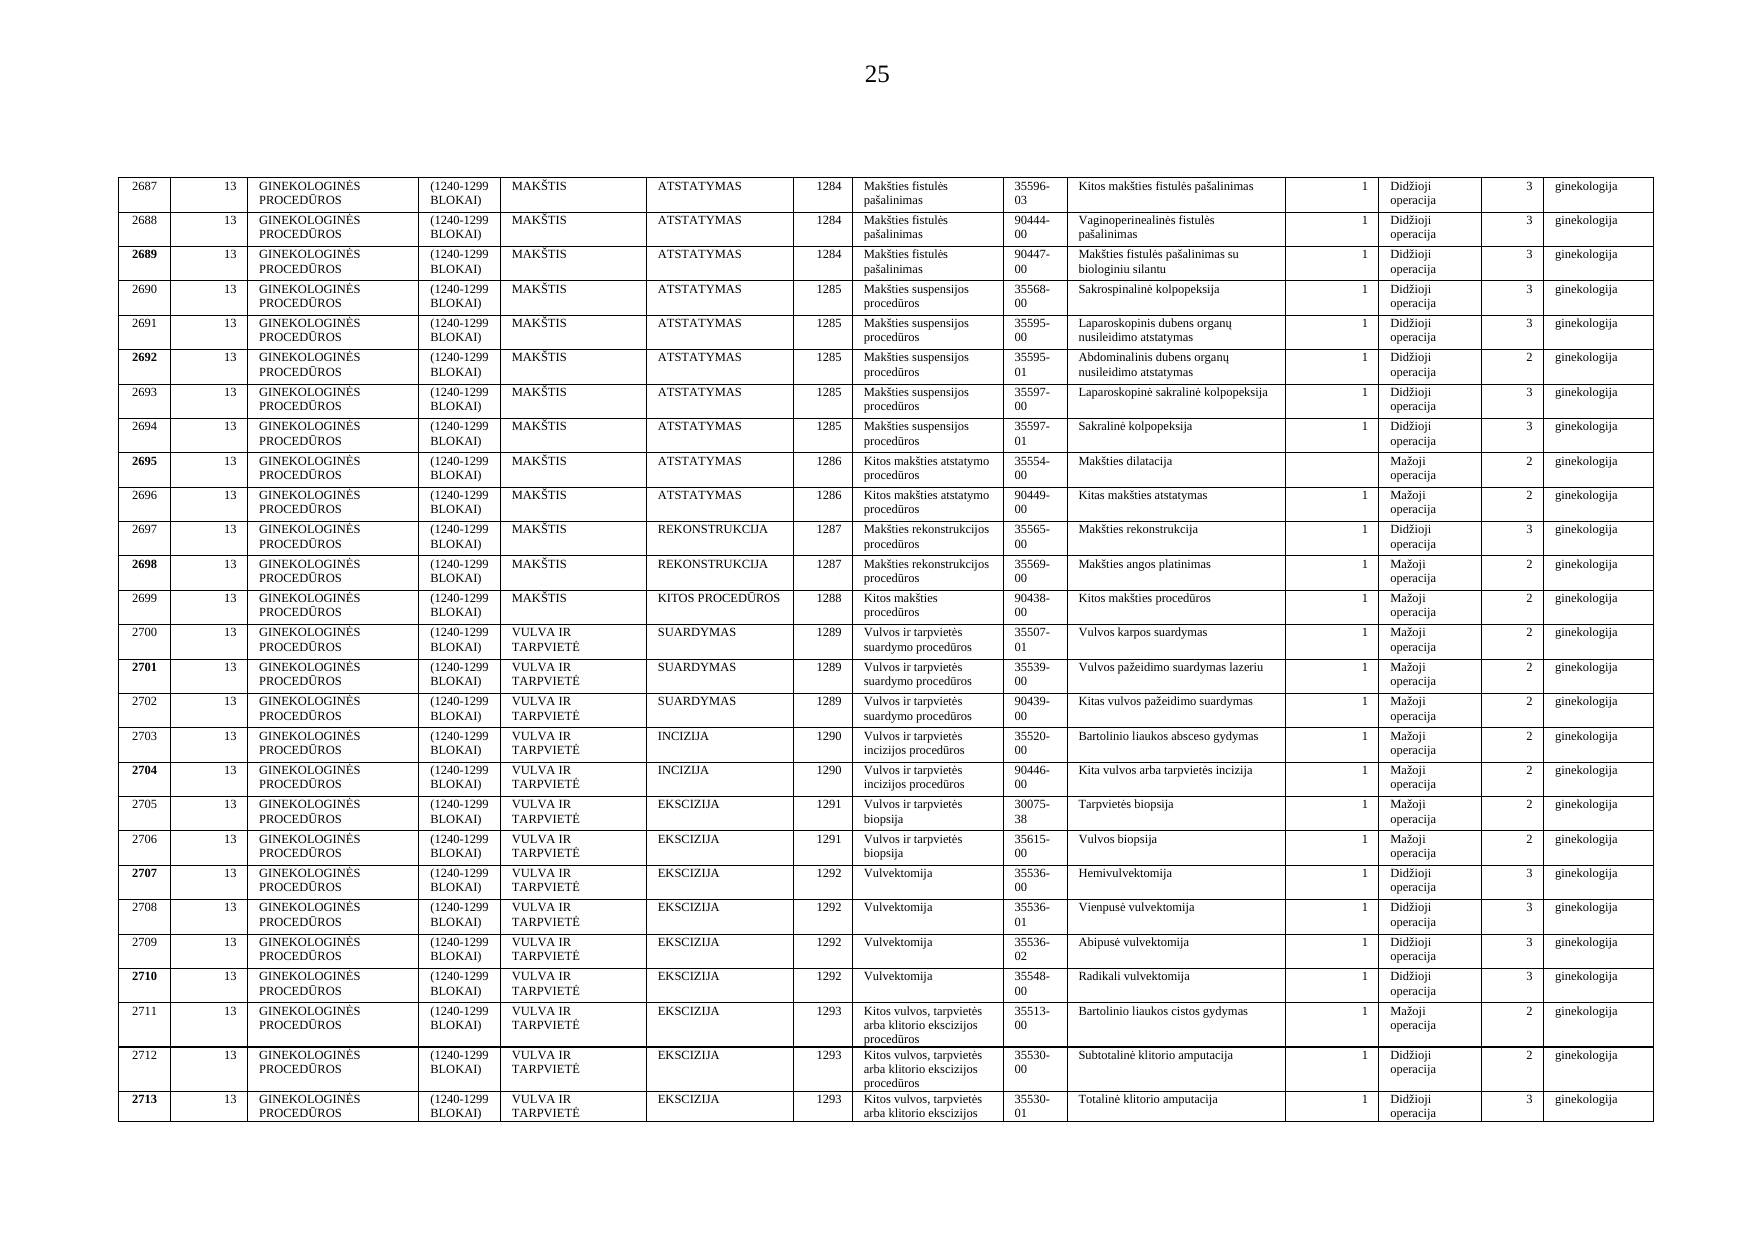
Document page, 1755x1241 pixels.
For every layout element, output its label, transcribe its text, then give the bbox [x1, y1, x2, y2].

table_cell 1 [1286, 728, 1378, 762]
table_cell Vaginoperinealinės fistulės pašalinimas [1068, 213, 1285, 246]
table_cell 2692 [119, 350, 170, 383]
table_cell 1287 [794, 522, 852, 555]
table_cell 35554-00 [1004, 453, 1067, 487]
table_cell Makšties rekonstrukcijos procedūros [853, 522, 1003, 555]
table_cell ginekologija [1544, 281, 1653, 315]
table_cell GINEKOLOGINĖS PROCEDŪROS [248, 419, 418, 452]
table_cell 1 [1286, 488, 1378, 521]
table_cell GINEKOLOGINĖS PROCEDŪROS [248, 350, 418, 383]
table_cell 2 [1482, 1048, 1543, 1091]
table_cell 35530-01 [1004, 1092, 1067, 1121]
table_cell 1285 [794, 385, 852, 418]
table_cell 1 [1286, 1003, 1378, 1046]
table_cell ginekologija [1544, 1092, 1653, 1121]
table_cell GINEKOLOGINĖS PROCEDŪROS [248, 178, 418, 212]
table_cell 2 [1482, 350, 1543, 383]
table_cell (1240-1299 BLOKAI) [419, 935, 500, 968]
table_cell 1 [1286, 969, 1378, 1002]
table_cell Mažoji operacija [1379, 763, 1481, 796]
table_cell 35595-00 [1004, 316, 1067, 349]
table_cell 13 [171, 831, 247, 865]
table_cell 13 [171, 453, 247, 487]
table_cell 13 [171, 625, 247, 658]
table_cell Makšties fistulės pašalinimas [853, 178, 1003, 212]
table_cell 13 [171, 178, 247, 212]
table_cell 1293 [794, 1048, 852, 1091]
table_cell Vulvos ir tarpvietės suardymo procedūros [853, 694, 1003, 727]
table_cell 1290 [794, 728, 852, 762]
table_cell 2 [1482, 488, 1543, 521]
table_cell EKSCIZIJA [647, 935, 793, 968]
table_cell 90438-00 [1004, 591, 1067, 624]
table_cell 90444-00 [1004, 213, 1067, 246]
table_cell 1292 [794, 969, 852, 1002]
table_cell (1240-1299 BLOKAI) [419, 591, 500, 624]
table_cell (1240-1299 BLOKAI) [419, 831, 500, 865]
table_cell VULVA IR TARPVIETĖ [501, 900, 646, 933]
table_cell VULVA IR TARPVIETĖ [501, 1048, 646, 1091]
table_cell 13 [171, 385, 247, 418]
table_cell GINEKOLOGINĖS PROCEDŪROS [248, 831, 418, 865]
table_cell Kitos vulvos, tarpvietės arba klitorio ekscizijos procedūros [853, 1003, 1003, 1046]
table_cell (1240-1299 BLOKAI) [419, 660, 500, 693]
table_cell Sakralinė kolpopeksija [1068, 419, 1285, 452]
table_cell 35536-00 [1004, 866, 1067, 899]
table_cell 35536-01 [1004, 900, 1067, 933]
table_cell Didžioji operacija [1379, 213, 1481, 246]
table_cell 1292 [794, 866, 852, 899]
table_cell 1 [1286, 797, 1378, 830]
table_cell GINEKOLOGINĖS PROCEDŪROS [248, 728, 418, 762]
table_cell 1293 [794, 1092, 852, 1121]
table_cell Mažoji operacija [1379, 1003, 1481, 1046]
table_cell GINEKOLOGINĖS PROCEDŪROS [248, 247, 418, 280]
table_cell VULVA IR TARPVIETĖ [501, 1092, 646, 1121]
table_cell Laparoskopinis dubens organų nusileidimo atstatymas [1068, 316, 1285, 349]
table_cell 13 [171, 316, 247, 349]
table_cell Totalinė klitorio amputacija [1068, 1092, 1285, 1121]
table_cell Abdominalinis dubens organų nusileidimo atstatymas [1068, 350, 1285, 383]
table_cell 3 [1482, 316, 1543, 349]
table_cell ginekologija [1544, 1003, 1653, 1046]
table_cell Vulvos ir tarpvietės incizijos procedūros [853, 763, 1003, 796]
table_cell 1 [1286, 385, 1378, 418]
table_cell MAKŠTIS [501, 281, 646, 315]
table_cell 13 [171, 866, 247, 899]
table_cell Makšties suspensijos procedūros [853, 385, 1003, 418]
table_cell 1 [1286, 935, 1378, 968]
table_cell GINEKOLOGINĖS PROCEDŪROS [248, 625, 418, 658]
table_cell 35520-00 [1004, 728, 1067, 762]
table_cell GINEKOLOGINĖS PROCEDŪROS [248, 213, 418, 246]
table_cell Vulvos ir tarpvietės biopsija [853, 831, 1003, 865]
table_cell 13 [171, 591, 247, 624]
table_cell 1288 [794, 591, 852, 624]
table_cell ginekologija [1544, 763, 1653, 796]
table_cell MAKŠTIS [501, 591, 646, 624]
table_cell 1292 [794, 900, 852, 933]
table_cell 13 [171, 281, 247, 315]
table_cell 3 [1482, 281, 1543, 315]
table_cell SUARDYMAS [647, 660, 793, 693]
table_cell SUARDYMAS [647, 694, 793, 727]
table_cell 30075-38 [1004, 797, 1067, 830]
table_cell 35530-00 [1004, 1048, 1067, 1091]
table_cell MAKŠTIS [501, 522, 646, 555]
table_cell 2 [1482, 1003, 1543, 1046]
table_cell ginekologija [1544, 969, 1653, 1002]
table_cell 13 [171, 660, 247, 693]
table_cell 1 [1286, 350, 1378, 383]
table_cell Vulvos ir tarpvietės incizijos procedūros [853, 728, 1003, 762]
table_cell 1 [1286, 178, 1378, 212]
table_cell Makšties dilatacija [1068, 453, 1285, 487]
table_cell ginekologija [1544, 522, 1653, 555]
table_cell Vulvektomija [853, 900, 1003, 933]
table_cell Kitos makšties atstatymo procedūros [853, 488, 1003, 521]
table_cell 35597-00 [1004, 385, 1067, 418]
table_cell 1 [1286, 1048, 1378, 1091]
table_cell (1240-1299 BLOKAI) [419, 969, 500, 1002]
table_cell ginekologija [1544, 178, 1653, 212]
table_cell 2695 [119, 453, 170, 487]
table_cell 35595-01 [1004, 350, 1067, 383]
table_cell 2688 [119, 213, 170, 246]
table_cell VULVA IR TARPVIETĖ [501, 694, 646, 727]
table_cell (1240-1299 BLOKAI) [419, 488, 500, 521]
table_cell 13 [171, 1092, 247, 1121]
table_cell Mažoji operacija [1379, 591, 1481, 624]
table_cell VULVA IR TARPVIETĖ [501, 866, 646, 899]
table_cell ATSTATYMAS [647, 385, 793, 418]
table_cell (1240-1299 BLOKAI) [419, 728, 500, 762]
table_cell 13 [171, 1003, 247, 1046]
table_cell 13 [171, 419, 247, 452]
table_cell 2 [1482, 797, 1543, 830]
table_cell 3 [1482, 178, 1543, 212]
table_cell 2 [1482, 625, 1543, 658]
table_cell ATSTATYMAS [647, 419, 793, 452]
table_cell 1 [1286, 522, 1378, 555]
table_cell Didžioji operacija [1379, 935, 1481, 968]
table_cell (1240-1299 BLOKAI) [419, 453, 500, 487]
table_cell Vulvos karpos suardymas [1068, 625, 1285, 658]
table_cell Makšties fistulės pašalinimas su biologiniu silantu [1068, 247, 1285, 280]
table_cell (1240-1299 BLOKAI) [419, 385, 500, 418]
table_cell GINEKOLOGINĖS PROCEDŪROS [248, 316, 418, 349]
table_cell 3 [1482, 213, 1543, 246]
table_cell Sakrospinalinė kolpopeksija [1068, 281, 1285, 315]
table_cell Abipusė vulvektomija [1068, 935, 1285, 968]
table_cell Vienpusė vulvektomija [1068, 900, 1285, 933]
table_cell 35565-00 [1004, 522, 1067, 555]
table_cell 13 [171, 522, 247, 555]
table_cell 1 [1286, 660, 1378, 693]
table_cell 90446-00 [1004, 763, 1067, 796]
table_cell (1240-1299 BLOKAI) [419, 178, 500, 212]
table_cell VULVA IR TARPVIETĖ [501, 660, 646, 693]
table_cell 3 [1482, 866, 1543, 899]
table_cell 1 [1286, 281, 1378, 315]
table_cell 2 [1482, 831, 1543, 865]
table_cell (1240-1299 BLOKAI) [419, 1092, 500, 1121]
table_cell (1240-1299 BLOKAI) [419, 316, 500, 349]
table_cell Vulvos ir tarpvietės suardymo procedūros [853, 625, 1003, 658]
table_cell GINEKOLOGINĖS PROCEDŪROS [248, 935, 418, 968]
table_cell Mažoji operacija [1379, 660, 1481, 693]
table_cell (1240-1299 BLOKAI) [419, 625, 500, 658]
table_cell 2691 [119, 316, 170, 349]
table_cell Kitos makšties fistulės pašalinimas [1068, 178, 1285, 212]
table_cell ATSTATYMAS [647, 453, 793, 487]
table_cell KITOS PROCEDŪROS [647, 591, 793, 624]
table_cell REKONSTRUKCIJA [647, 556, 793, 590]
table_cell (1240-1299 BLOKAI) [419, 1048, 500, 1091]
table_cell Mažoji operacija [1379, 453, 1481, 487]
table_cell 2704 [119, 763, 170, 796]
table_cell ATSTATYMAS [647, 213, 793, 246]
table_cell ATSTATYMAS [647, 488, 793, 521]
table_cell VULVA IR TARPVIETĖ [501, 625, 646, 658]
table_cell (1240-1299 BLOKAI) [419, 694, 500, 727]
table_cell 1285 [794, 350, 852, 383]
table_cell INCIZIJA [647, 763, 793, 796]
table_cell GINEKOLOGINĖS PROCEDŪROS [248, 1092, 418, 1121]
table_cell 2705 [119, 797, 170, 830]
table_cell 2699 [119, 591, 170, 624]
table_cell GINEKOLOGINĖS PROCEDŪROS [248, 591, 418, 624]
table_cell 2706 [119, 831, 170, 865]
table_cell 1286 [794, 488, 852, 521]
table_cell 1 [1286, 866, 1378, 899]
table_cell 1 [1286, 419, 1378, 452]
table_cell REKONSTRUKCIJA [647, 522, 793, 555]
table_cell Didžioji operacija [1379, 866, 1481, 899]
table_cell Mažoji operacija [1379, 556, 1481, 590]
table_cell 2697 [119, 522, 170, 555]
table_cell 1 [1286, 316, 1378, 349]
table_cell 1291 [794, 797, 852, 830]
table_cell VULVA IR TARPVIETĖ [501, 763, 646, 796]
table_cell 1287 [794, 556, 852, 590]
table_cell 1285 [794, 316, 852, 349]
table_cell Vulvektomija [853, 935, 1003, 968]
table_cell Makšties suspensijos procedūros [853, 350, 1003, 383]
table_cell 2708 [119, 900, 170, 933]
table_cell MAKŠTIS [501, 385, 646, 418]
table_cell Mažoji operacija [1379, 625, 1481, 658]
table_cell Didžioji operacija [1379, 900, 1481, 933]
table_cell 2 [1482, 660, 1543, 693]
table_cell 1289 [794, 660, 852, 693]
table_cell Vulvos ir tarpvietės biopsija [853, 797, 1003, 830]
table_cell 1293 [794, 1003, 852, 1046]
table_cell Kitos vulvos, tarpvietės arba klitorio ekscizijos [853, 1092, 1003, 1121]
table_cell 2713 [119, 1092, 170, 1121]
table_cell ginekologija [1544, 488, 1653, 521]
table_cell 1291 [794, 831, 852, 865]
table_cell 2698 [119, 556, 170, 590]
table_cell ATSTATYMAS [647, 281, 793, 315]
table_cell 1 [1286, 556, 1378, 590]
table_cell Makšties suspensijos procedūros [853, 419, 1003, 452]
table_cell Subtotalinė klitorio amputacija [1068, 1048, 1285, 1091]
table_cell 2709 [119, 935, 170, 968]
table_cell Vulvektomija [853, 969, 1003, 1002]
table_cell 1 [1286, 625, 1378, 658]
table_cell Didžioji operacija [1379, 1092, 1481, 1121]
table_cell 2707 [119, 866, 170, 899]
table_cell VULVA IR TARPVIETĖ [501, 797, 646, 830]
table_cell Makšties angos platinimas [1068, 556, 1285, 590]
table_cell 1285 [794, 419, 852, 452]
table_cell 13 [171, 797, 247, 830]
table_cell GINEKOLOGINĖS PROCEDŪROS [248, 694, 418, 727]
table_cell (1240-1299 BLOKAI) [419, 763, 500, 796]
table_cell ginekologija [1544, 694, 1653, 727]
table_cell Didžioji operacija [1379, 1048, 1481, 1091]
table_cell 13 [171, 350, 247, 383]
table_cell 2701 [119, 660, 170, 693]
table_cell 35597-01 [1004, 419, 1067, 452]
table_cell Mažoji operacija [1379, 797, 1481, 830]
table_cell 2693 [119, 385, 170, 418]
table_cell 2700 [119, 625, 170, 658]
table_cell Makšties suspensijos procedūros [853, 316, 1003, 349]
table_cell GINEKOLOGINĖS PROCEDŪROS [248, 797, 418, 830]
table_cell EKSCIZIJA [647, 1003, 793, 1046]
table_cell 1292 [794, 935, 852, 968]
table_cell ginekologija [1544, 1048, 1653, 1091]
table_cell EKSCIZIJA [647, 1048, 793, 1091]
table_cell Makšties suspensijos procedūros [853, 281, 1003, 315]
table_cell 1290 [794, 763, 852, 796]
table_cell GINEKOLOGINĖS PROCEDŪROS [248, 453, 418, 487]
table_cell Bartolinio liaukos absceso gydymas [1068, 728, 1285, 762]
table_cell 3 [1482, 935, 1543, 968]
table_cell [1286, 453, 1378, 487]
table_cell GINEKOLOGINĖS PROCEDŪROS [248, 488, 418, 521]
table_cell 3 [1482, 385, 1543, 418]
table_cell 13 [171, 694, 247, 727]
table_cell (1240-1299 BLOKAI) [419, 556, 500, 590]
table_cell EKSCIZIJA [647, 866, 793, 899]
table_cell 3 [1482, 969, 1543, 1002]
table_cell (1240-1299 BLOKAI) [419, 522, 500, 555]
table_cell 1 [1286, 591, 1378, 624]
table_cell 35513-00 [1004, 1003, 1067, 1046]
table_cell EKSCIZIJA [647, 831, 793, 865]
table_cell VULVA IR TARPVIETĖ [501, 728, 646, 762]
table_cell ginekologija [1544, 213, 1653, 246]
table_cell ginekologija [1544, 625, 1653, 658]
table_cell 2 [1482, 763, 1543, 796]
table_cell 1 [1286, 900, 1378, 933]
table_cell 1285 [794, 281, 852, 315]
table_cell Didžioji operacija [1379, 419, 1481, 452]
table_cell ginekologija [1544, 660, 1653, 693]
table_cell 13 [171, 900, 247, 933]
table_cell MAKŠTIS [501, 213, 646, 246]
table_cell 3 [1482, 419, 1543, 452]
table_cell 1 [1286, 831, 1378, 865]
table_cell 1 [1286, 247, 1378, 280]
table_cell 13 [171, 1048, 247, 1091]
table_cell 1284 [794, 247, 852, 280]
table_cell (1240-1299 BLOKAI) [419, 281, 500, 315]
table_cell Didžioji operacija [1379, 350, 1481, 383]
table_cell Kitos vulvos, tarpvietės arba klitorio ekscizijos procedūros [853, 1048, 1003, 1091]
table_cell 13 [171, 247, 247, 280]
table_cell ginekologija [1544, 935, 1653, 968]
table_cell 3 [1482, 1092, 1543, 1121]
table_cell MAKŠTIS [501, 488, 646, 521]
table_cell Kitos makšties atstatymo procedūros [853, 453, 1003, 487]
table_cell GINEKOLOGINĖS PROCEDŪROS [248, 866, 418, 899]
table_cell 1289 [794, 625, 852, 658]
table_cell MAKŠTIS [501, 453, 646, 487]
table_cell GINEKOLOGINĖS PROCEDŪROS [248, 660, 418, 693]
table_cell ginekologija [1544, 453, 1653, 487]
table_cell Makšties rekonstrukcija [1068, 522, 1285, 555]
table_cell VULVA IR TARPVIETĖ [501, 1003, 646, 1046]
table_cell GINEKOLOGINĖS PROCEDŪROS [248, 522, 418, 555]
table_cell 2702 [119, 694, 170, 727]
table_cell Mažoji operacija [1379, 694, 1481, 727]
table_cell 35536-02 [1004, 935, 1067, 968]
table_cell 3 [1482, 522, 1543, 555]
table_cell 2690 [119, 281, 170, 315]
table_cell (1240-1299 BLOKAI) [419, 247, 500, 280]
table_cell GINEKOLOGINĖS PROCEDŪROS [248, 281, 418, 315]
table_cell ATSTATYMAS [647, 350, 793, 383]
table_cell Kitas vulvos pažeidimo suardymas [1068, 694, 1285, 727]
table_cell 13 [171, 763, 247, 796]
table_cell ginekologija [1544, 831, 1653, 865]
table_cell 1 [1286, 213, 1378, 246]
table_cell ginekologija [1544, 316, 1653, 349]
table_cell GINEKOLOGINĖS PROCEDŪROS [248, 969, 418, 1002]
table_cell ginekologija [1544, 350, 1653, 383]
table_cell Vulvos ir tarpvietės suardymo procedūros [853, 660, 1003, 693]
table_cell EKSCIZIJA [647, 900, 793, 933]
table_cell 1 [1286, 1092, 1378, 1121]
table_cell Didžioji operacija [1379, 316, 1481, 349]
table_cell 35568-00 [1004, 281, 1067, 315]
table_cell ginekologija [1544, 247, 1653, 280]
table_cell MAKŠTIS [501, 247, 646, 280]
table_cell Didžioji operacija [1379, 969, 1481, 1002]
table_cell VULVA IR TARPVIETĖ [501, 831, 646, 865]
table_cell Makšties fistulės pašalinimas [853, 213, 1003, 246]
table_cell 13 [171, 728, 247, 762]
table_cell GINEKOLOGINĖS PROCEDŪROS [248, 556, 418, 590]
table_cell 13 [171, 488, 247, 521]
table_cell 13 [171, 213, 247, 246]
table_cell Vulvos biopsija [1068, 831, 1285, 865]
table_cell 90447-00 [1004, 247, 1067, 280]
table_cell Radikali vulvektomija [1068, 969, 1285, 1002]
table_cell 13 [171, 969, 247, 1002]
table_cell (1240-1299 BLOKAI) [419, 1003, 500, 1046]
table_cell MAKŠTIS [501, 178, 646, 212]
table_cell VULVA IR TARPVIETĖ [501, 969, 646, 1002]
table_cell 35615-00 [1004, 831, 1067, 865]
table_cell 2 [1482, 728, 1543, 762]
table_cell VULVA IR TARPVIETĖ [501, 935, 646, 968]
table_cell ginekologija [1544, 591, 1653, 624]
table_cell 1289 [794, 694, 852, 727]
table_cell Mažoji operacija [1379, 488, 1481, 521]
table_cell 35507-01 [1004, 625, 1067, 658]
table_cell GINEKOLOGINĖS PROCEDŪROS [248, 763, 418, 796]
table_cell ginekologija [1544, 419, 1653, 452]
table_cell Didžioji operacija [1379, 247, 1481, 280]
table_cell Vulvektomija [853, 866, 1003, 899]
table_cell MAKŠTIS [501, 316, 646, 349]
table_cell GINEKOLOGINĖS PROCEDŪROS [248, 385, 418, 418]
table_cell 2 [1482, 556, 1543, 590]
table_cell ginekologija [1544, 797, 1653, 830]
table_cell 90439-00 [1004, 694, 1067, 727]
table_cell 2 [1482, 453, 1543, 487]
table_cell Makšties fistulės pašalinimas [853, 247, 1003, 280]
table_cell EKSCIZIJA [647, 969, 793, 1002]
table_cell ginekologija [1544, 728, 1653, 762]
table_cell ginekologija [1544, 900, 1653, 933]
table_cell 2689 [119, 247, 170, 280]
table_cell MAKŠTIS [501, 556, 646, 590]
table_cell Mažoji operacija [1379, 831, 1481, 865]
table_cell 35596-03 [1004, 178, 1067, 212]
table_cell 13 [171, 935, 247, 968]
table_cell 2696 [119, 488, 170, 521]
table_cell 35569-00 [1004, 556, 1067, 590]
table_cell 1284 [794, 213, 852, 246]
table_cell 13 [171, 556, 247, 590]
table_cell MAKŠTIS [501, 419, 646, 452]
table_cell 3 [1482, 900, 1543, 933]
table_cell Makšties rekonstrukcijos procedūros [853, 556, 1003, 590]
table_cell 90449-00 [1004, 488, 1067, 521]
table_cell Didžioji operacija [1379, 385, 1481, 418]
table_cell (1240-1299 BLOKAI) [419, 866, 500, 899]
table_cell SUARDYMAS [647, 625, 793, 658]
table_cell Kita vulvos arba tarpvietės incizija [1068, 763, 1285, 796]
table_cell Bartolinio liaukos cistos gydymas [1068, 1003, 1285, 1046]
table_cell 2694 [119, 419, 170, 452]
table_cell Didžioji operacija [1379, 178, 1481, 212]
table_cell 2712 [119, 1048, 170, 1091]
table_cell ATSTATYMAS [647, 316, 793, 349]
table_cell 2 [1482, 694, 1543, 727]
table_cell 35539-00 [1004, 660, 1067, 693]
table_cell Kitos makšties procedūros [1068, 591, 1285, 624]
table_cell Hemivulvektomija [1068, 866, 1285, 899]
table_cell 1286 [794, 453, 852, 487]
table_cell (1240-1299 BLOKAI) [419, 797, 500, 830]
table_cell 1284 [794, 178, 852, 212]
table_cell Kitas makšties atstatymas [1068, 488, 1285, 521]
table_cell 2 [1482, 591, 1543, 624]
table_cell ginekologija [1544, 556, 1653, 590]
table_cell ginekologija [1544, 866, 1653, 899]
table_cell 2710 [119, 969, 170, 1002]
table_cell GINEKOLOGINĖS PROCEDŪROS [248, 900, 418, 933]
table_cell 2703 [119, 728, 170, 762]
table_cell ginekologija [1544, 385, 1653, 418]
table_cell 1 [1286, 694, 1378, 727]
table_cell 1 [1286, 763, 1378, 796]
table_cell 2711 [119, 1003, 170, 1046]
table_cell ATSTATYMAS [647, 178, 793, 212]
table_cell GINEKOLOGINĖS PROCEDŪROS [248, 1003, 418, 1046]
table_cell (1240-1299 BLOKAI) [419, 350, 500, 383]
table_cell EKSCIZIJA [647, 797, 793, 830]
table_cell Mažoji operacija [1379, 728, 1481, 762]
table_cell Didžioji operacija [1379, 281, 1481, 315]
table_cell INCIZIJA [647, 728, 793, 762]
table_cell 35548-00 [1004, 969, 1067, 1002]
table_cell (1240-1299 BLOKAI) [419, 900, 500, 933]
table_cell 3 [1482, 247, 1543, 280]
table_cell (1240-1299 BLOKAI) [419, 213, 500, 246]
table_cell EKSCIZIJA [647, 1092, 793, 1121]
table_cell 2687 [119, 178, 170, 212]
table_cell Tarpvietės biopsija [1068, 797, 1285, 830]
table_cell Kitos makšties procedūros [853, 591, 1003, 624]
table_cell Vulvos pažeidimo suardymas lazeriu [1068, 660, 1285, 693]
table_cell MAKŠTIS [501, 350, 646, 383]
table_cell Laparoskopinė sakralinė kolpopeksija [1068, 385, 1285, 418]
table_cell Didžioji operacija [1379, 522, 1481, 555]
table_cell ATSTATYMAS [647, 247, 793, 280]
table_cell (1240-1299 BLOKAI) [419, 419, 500, 452]
table_cell GINEKOLOGINĖS PROCEDŪROS [248, 1048, 418, 1091]
